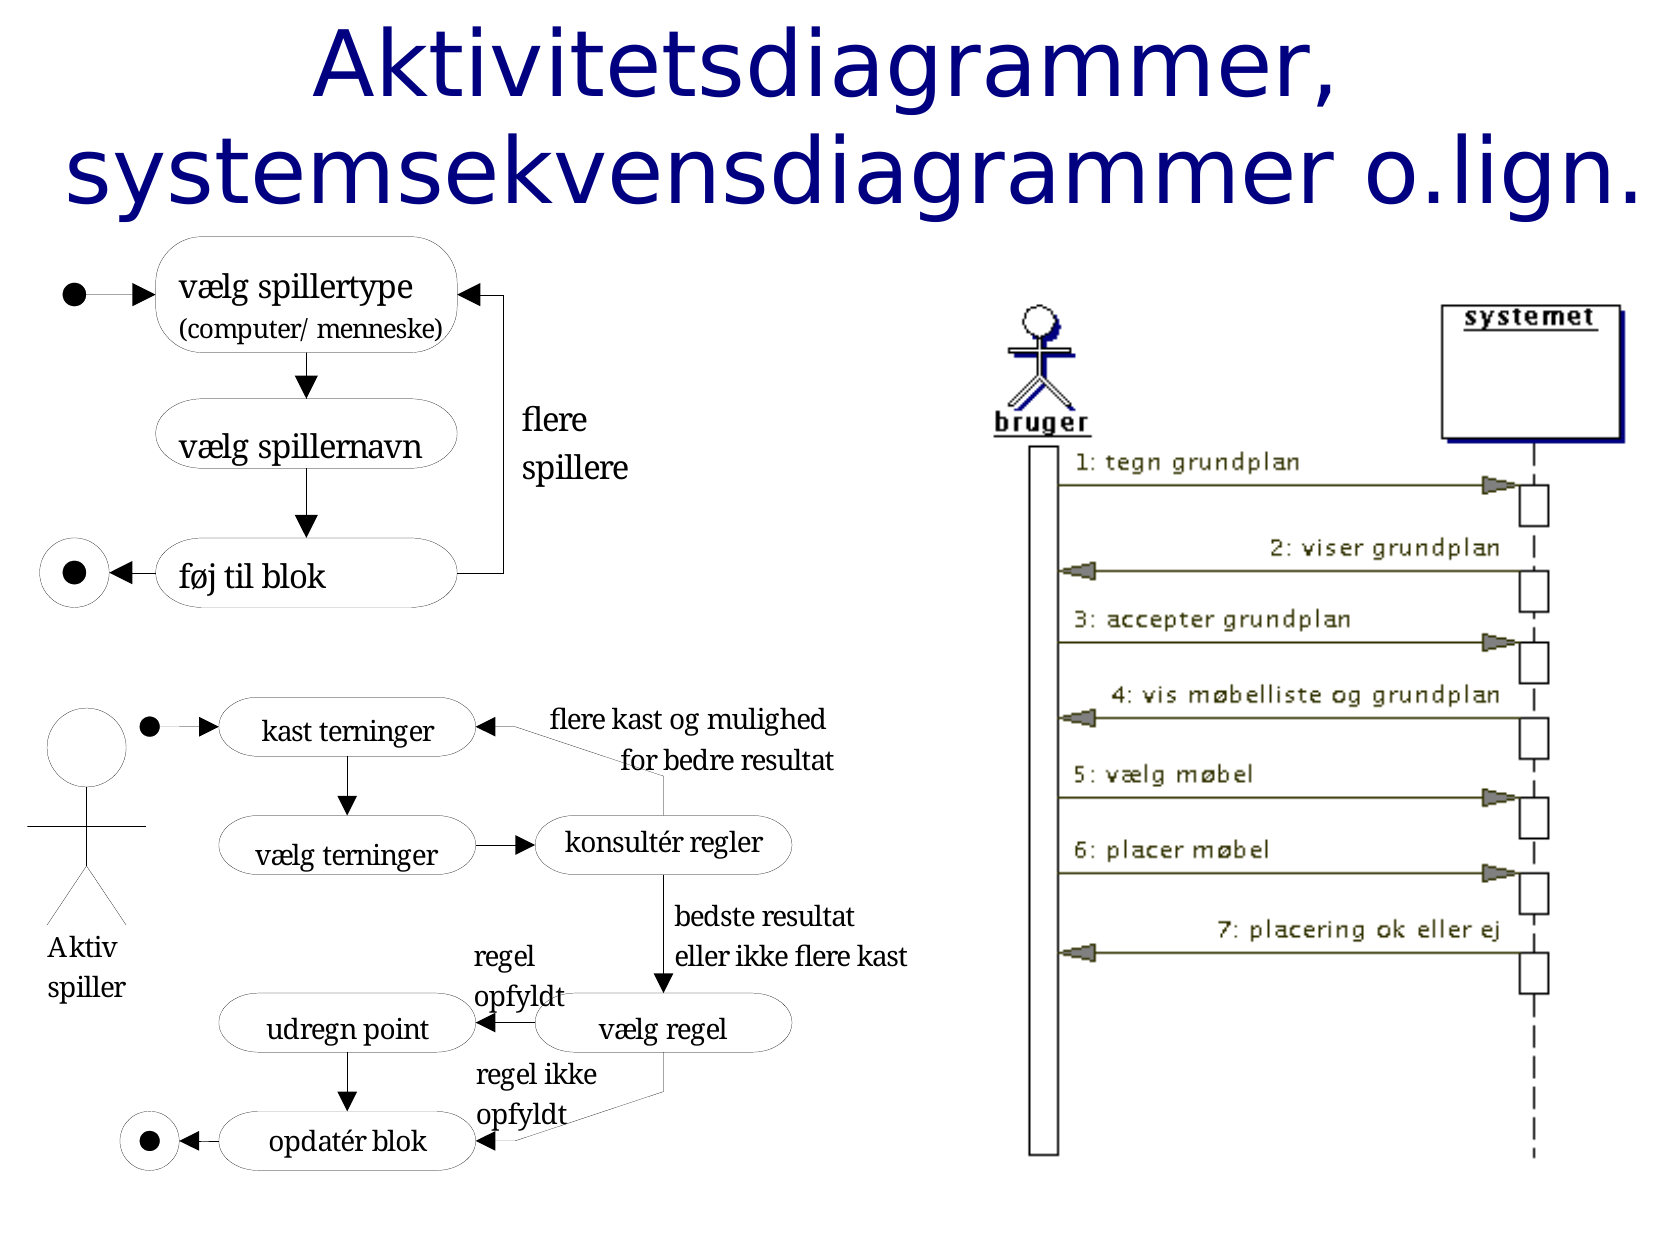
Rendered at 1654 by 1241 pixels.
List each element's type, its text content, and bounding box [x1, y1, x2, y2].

title Aktivitetsdiagrammer, systemsekvensdiagrammer o.lign. [0, 10, 1654, 225]
picture [747, 225, 1648, 1180]
chart [11, 688, 912, 1183]
chart [29, 226, 630, 623]
